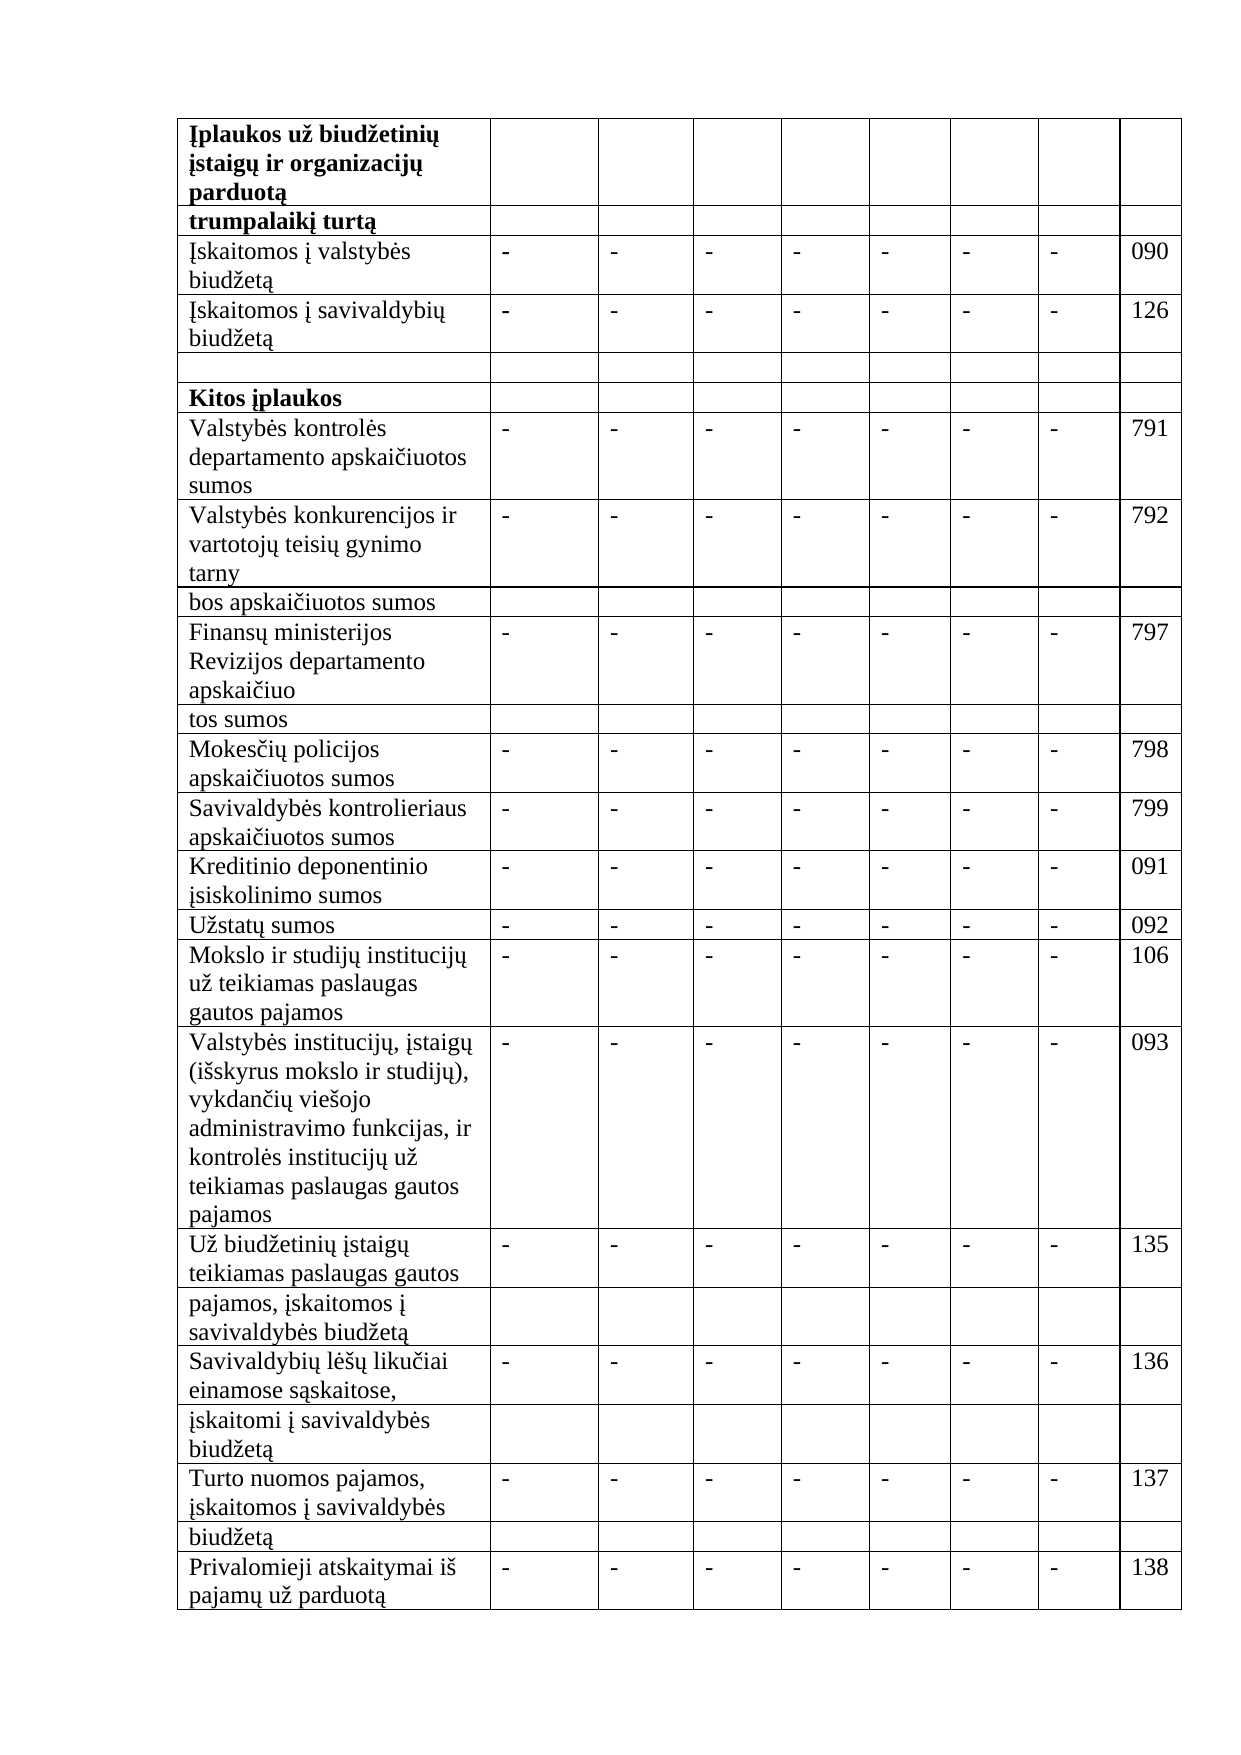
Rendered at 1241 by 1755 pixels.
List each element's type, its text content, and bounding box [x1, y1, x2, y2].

table_cell - [951, 1464, 1038, 1521]
table_cell - [951, 910, 1038, 939]
table_cell - [694, 851, 781, 909]
table_cell 091 [1121, 851, 1181, 909]
table_cell - [782, 1229, 869, 1287]
table_cell [491, 119, 598, 205]
table_cell [491, 1288, 598, 1345]
table_cell [599, 705, 693, 733]
table_cell - [1039, 851, 1119, 909]
table_cell - [1039, 1027, 1119, 1228]
table_cell tos sumos [178, 705, 490, 733]
table_cell [491, 1405, 598, 1462]
table_cell biudžetą [178, 1522, 490, 1551]
table_cell - [782, 793, 869, 850]
table_cell [1039, 353, 1119, 382]
table_cell [951, 353, 1038, 382]
table_cell - [782, 1346, 869, 1404]
table_cell Valstybės institucijų, įstaigų (išskyrus mokslo ir studijų), vykdančių viešojo administravimo funkcijas, ir kontrolės institucijų už teikiamas paslaugas gautos pajamos [178, 1027, 490, 1228]
table_cell [694, 119, 781, 205]
table_cell [1039, 1405, 1119, 1462]
table_cell 791 [1121, 413, 1181, 499]
table_cell [1121, 1405, 1181, 1462]
table_cell - [694, 793, 781, 850]
table_cell - [491, 1346, 598, 1404]
table_cell [782, 1522, 869, 1551]
table_cell Įskaitomos į valstybės biudžetą [178, 236, 490, 294]
table_cell [1121, 119, 1181, 205]
table_cell - [694, 500, 781, 586]
table_cell - [951, 1552, 1038, 1609]
table_cell įskaitomi į savivaldybės biudžetą [178, 1405, 490, 1462]
table_cell - [491, 500, 598, 586]
table_cell - [1039, 1464, 1119, 1521]
table_cell Mokslo ir studijų institucijų už teikiamas paslaugas gautos pajamos [178, 940, 490, 1026]
table_cell [694, 1405, 781, 1462]
table_cell - [951, 500, 1038, 586]
table_cell - [599, 793, 693, 850]
table_cell [782, 206, 869, 235]
table_cell - [694, 1027, 781, 1228]
table_cell [491, 206, 598, 235]
table_cell [491, 383, 598, 412]
table_cell - [870, 910, 950, 939]
table_cell - [491, 793, 598, 850]
table_cell [694, 206, 781, 235]
table_cell [782, 353, 869, 382]
table_cell 092 [1121, 910, 1181, 939]
table_cell Užstatų sumos [178, 910, 490, 939]
table_cell - [870, 1464, 950, 1521]
table_cell 126 [1121, 295, 1181, 352]
table_cell [870, 353, 950, 382]
table_cell - [870, 940, 950, 1026]
table_cell - [491, 851, 598, 909]
table_cell - [694, 910, 781, 939]
table_cell - [599, 413, 693, 499]
table_cell [951, 1288, 1038, 1345]
table_cell [1121, 353, 1181, 382]
table_cell - [870, 500, 950, 586]
table_cell - [782, 413, 869, 499]
table_cell - [1039, 1346, 1119, 1404]
table_cell - [782, 734, 869, 792]
table_cell - [870, 1229, 950, 1287]
table_cell 135 [1121, 1229, 1181, 1287]
table_cell - [1039, 413, 1119, 499]
table_cell - [599, 1027, 693, 1228]
table_cell Mokesčių policijos apskaičiuotos sumos [178, 734, 490, 792]
table_cell 093 [1121, 1027, 1181, 1228]
table_cell - [599, 1229, 693, 1287]
table_cell - [694, 295, 781, 352]
table_cell - [1039, 1229, 1119, 1287]
table_cell - [694, 1229, 781, 1287]
table_cell [599, 1405, 693, 1462]
table_cell [782, 1288, 869, 1345]
table_cell - [951, 617, 1038, 703]
table_cell [782, 705, 869, 733]
table_cell [178, 353, 490, 382]
table_cell Savivaldybės kontrolieriaus apskaičiuotos sumos [178, 793, 490, 850]
table_cell 797 [1121, 617, 1181, 703]
table_cell - [870, 617, 950, 703]
table_cell [951, 1522, 1038, 1551]
table_cell - [491, 236, 598, 294]
table_cell - [870, 295, 950, 352]
table_cell [599, 119, 693, 205]
table_cell - [870, 1552, 950, 1609]
table_cell - [491, 734, 598, 792]
table_cell [1121, 705, 1181, 733]
table_cell - [491, 910, 598, 939]
table_cell [694, 353, 781, 382]
table_cell - [491, 413, 598, 499]
table_cell 106 [1121, 940, 1181, 1026]
table_cell - [599, 851, 693, 909]
table_cell - [951, 940, 1038, 1026]
table_cell pajamos, įskaitomos į savivaldybės biudžetą [178, 1288, 490, 1345]
table_cell [870, 1288, 950, 1345]
table_cell - [694, 734, 781, 792]
table_cell [491, 353, 598, 382]
table_cell - [694, 1464, 781, 1521]
table_cell - [694, 1346, 781, 1404]
table_cell - [491, 1464, 598, 1521]
table_cell 798 [1121, 734, 1181, 792]
table_cell - [694, 236, 781, 294]
table_cell - [694, 617, 781, 703]
table_cell [694, 1288, 781, 1345]
table_cell [1039, 206, 1119, 235]
table_cell [870, 1522, 950, 1551]
table_cell [782, 588, 869, 616]
table_cell - [782, 851, 869, 909]
table_cell [599, 588, 693, 616]
table_cell Už biudžetinių įstaigų teikiamas paslaugas gautos [178, 1229, 490, 1287]
table_cell - [694, 1552, 781, 1609]
table_cell - [870, 851, 950, 909]
table_cell [1121, 1288, 1181, 1345]
table_cell [782, 119, 869, 205]
table_cell [491, 705, 598, 733]
table_cell - [870, 413, 950, 499]
table_cell Valstybės konkurencijos ir vartotojų teisių gynimo tarny [178, 500, 490, 586]
table_cell Kreditinio deponentinio įsiskolinimo sumos [178, 851, 490, 909]
table_cell - [491, 940, 598, 1026]
table_cell Įplaukos už biudžetinių įstaigų ir organizacijų parduotą [178, 119, 490, 205]
table_cell [599, 383, 693, 412]
table_cell [694, 705, 781, 733]
table_cell [951, 1405, 1038, 1462]
table_cell [694, 383, 781, 412]
table_cell [599, 206, 693, 235]
table_cell - [1039, 500, 1119, 586]
table_cell 137 [1121, 1464, 1181, 1521]
table_cell Privalomieji atskaitymai iš pajamų už parduotą [178, 1552, 490, 1609]
table_cell [870, 206, 950, 235]
table_cell - [599, 500, 693, 586]
table_cell - [951, 1027, 1038, 1228]
table_cell [870, 705, 950, 733]
table_cell - [951, 793, 1038, 850]
table_cell [1039, 383, 1119, 412]
table_cell Įskaitomos į savivaldybių biudžetą [178, 295, 490, 352]
table_cell - [782, 500, 869, 586]
table_cell [782, 1405, 869, 1462]
table_cell - [951, 413, 1038, 499]
table_cell [870, 383, 950, 412]
table_cell - [1039, 295, 1119, 352]
table_cell - [599, 1346, 693, 1404]
table_cell 799 [1121, 793, 1181, 850]
table_cell - [951, 236, 1038, 294]
table_cell - [599, 910, 693, 939]
table_cell - [870, 1027, 950, 1228]
table_cell 792 [1121, 500, 1181, 586]
table_cell - [1039, 617, 1119, 703]
table_cell [1121, 383, 1181, 412]
table_cell - [870, 236, 950, 294]
table_cell - [782, 236, 869, 294]
table_cell [1039, 705, 1119, 733]
table_cell 090 [1121, 236, 1181, 294]
table_cell bos apskaičiuotos sumos [178, 588, 490, 616]
table_cell [1039, 588, 1119, 616]
table_cell - [491, 295, 598, 352]
table_cell [951, 206, 1038, 235]
table_cell Turto nuomos pajamos, įskaitomos į savivaldybės [178, 1464, 490, 1521]
table_cell - [782, 1552, 869, 1609]
table_cell [951, 588, 1038, 616]
table_cell [599, 353, 693, 382]
table_cell Finansų ministerijos Revizijos departamento apskaičiuo [178, 617, 490, 703]
table_cell - [951, 734, 1038, 792]
table_cell - [1039, 910, 1119, 939]
table_cell - [491, 1027, 598, 1228]
table_cell - [1039, 236, 1119, 294]
table_cell 138 [1121, 1552, 1181, 1609]
table_cell - [599, 734, 693, 792]
table_cell [599, 1288, 693, 1345]
table_cell - [782, 1027, 869, 1228]
table_cell - [782, 940, 869, 1026]
table_cell - [1039, 793, 1119, 850]
table_cell - [491, 617, 598, 703]
table_cell [491, 1522, 598, 1551]
table_cell [870, 588, 950, 616]
table_cell - [599, 295, 693, 352]
table_cell Savivaldybių lėšų likučiai einamose sąskaitose, [178, 1346, 490, 1404]
table_cell [870, 119, 950, 205]
table_cell [951, 705, 1038, 733]
table_cell - [951, 1229, 1038, 1287]
table_cell Valstybės kontrolės departamento apskaičiuotos sumos [178, 413, 490, 499]
table_cell - [491, 1229, 598, 1287]
table_cell - [1039, 734, 1119, 792]
table_cell [599, 1522, 693, 1551]
table_cell [782, 383, 869, 412]
table_cell [870, 1405, 950, 1462]
table_cell - [870, 793, 950, 850]
table_cell [1039, 1522, 1119, 1551]
table_cell - [951, 295, 1038, 352]
table_cell - [870, 734, 950, 792]
table_cell - [694, 413, 781, 499]
table_cell - [599, 1552, 693, 1609]
table_cell - [599, 617, 693, 703]
table_cell - [694, 940, 781, 1026]
table_cell [491, 588, 598, 616]
table_cell [951, 383, 1038, 412]
table_cell Kitos įplaukos [178, 383, 490, 412]
table_cell - [599, 1464, 693, 1521]
table_cell trumpalaikį turtą [178, 206, 490, 235]
table_cell - [951, 851, 1038, 909]
table_cell - [1039, 1552, 1119, 1609]
table_cell - [599, 940, 693, 1026]
table_cell - [782, 1464, 869, 1521]
table_cell - [782, 617, 869, 703]
table_cell - [1039, 940, 1119, 1026]
table_cell - [491, 1552, 598, 1609]
table_cell - [951, 1346, 1038, 1404]
table_cell [951, 119, 1038, 205]
table_cell [1039, 119, 1119, 205]
table_cell - [870, 1346, 950, 1404]
table_cell - [782, 295, 869, 352]
table_cell [1121, 588, 1181, 616]
table_cell [1121, 1522, 1181, 1551]
table_cell [694, 1522, 781, 1551]
table_cell [1121, 206, 1181, 235]
table_cell 136 [1121, 1346, 1181, 1404]
table_cell - [599, 236, 693, 294]
table_cell [694, 588, 781, 616]
table_cell - [782, 910, 869, 939]
table_cell [1039, 1288, 1119, 1345]
